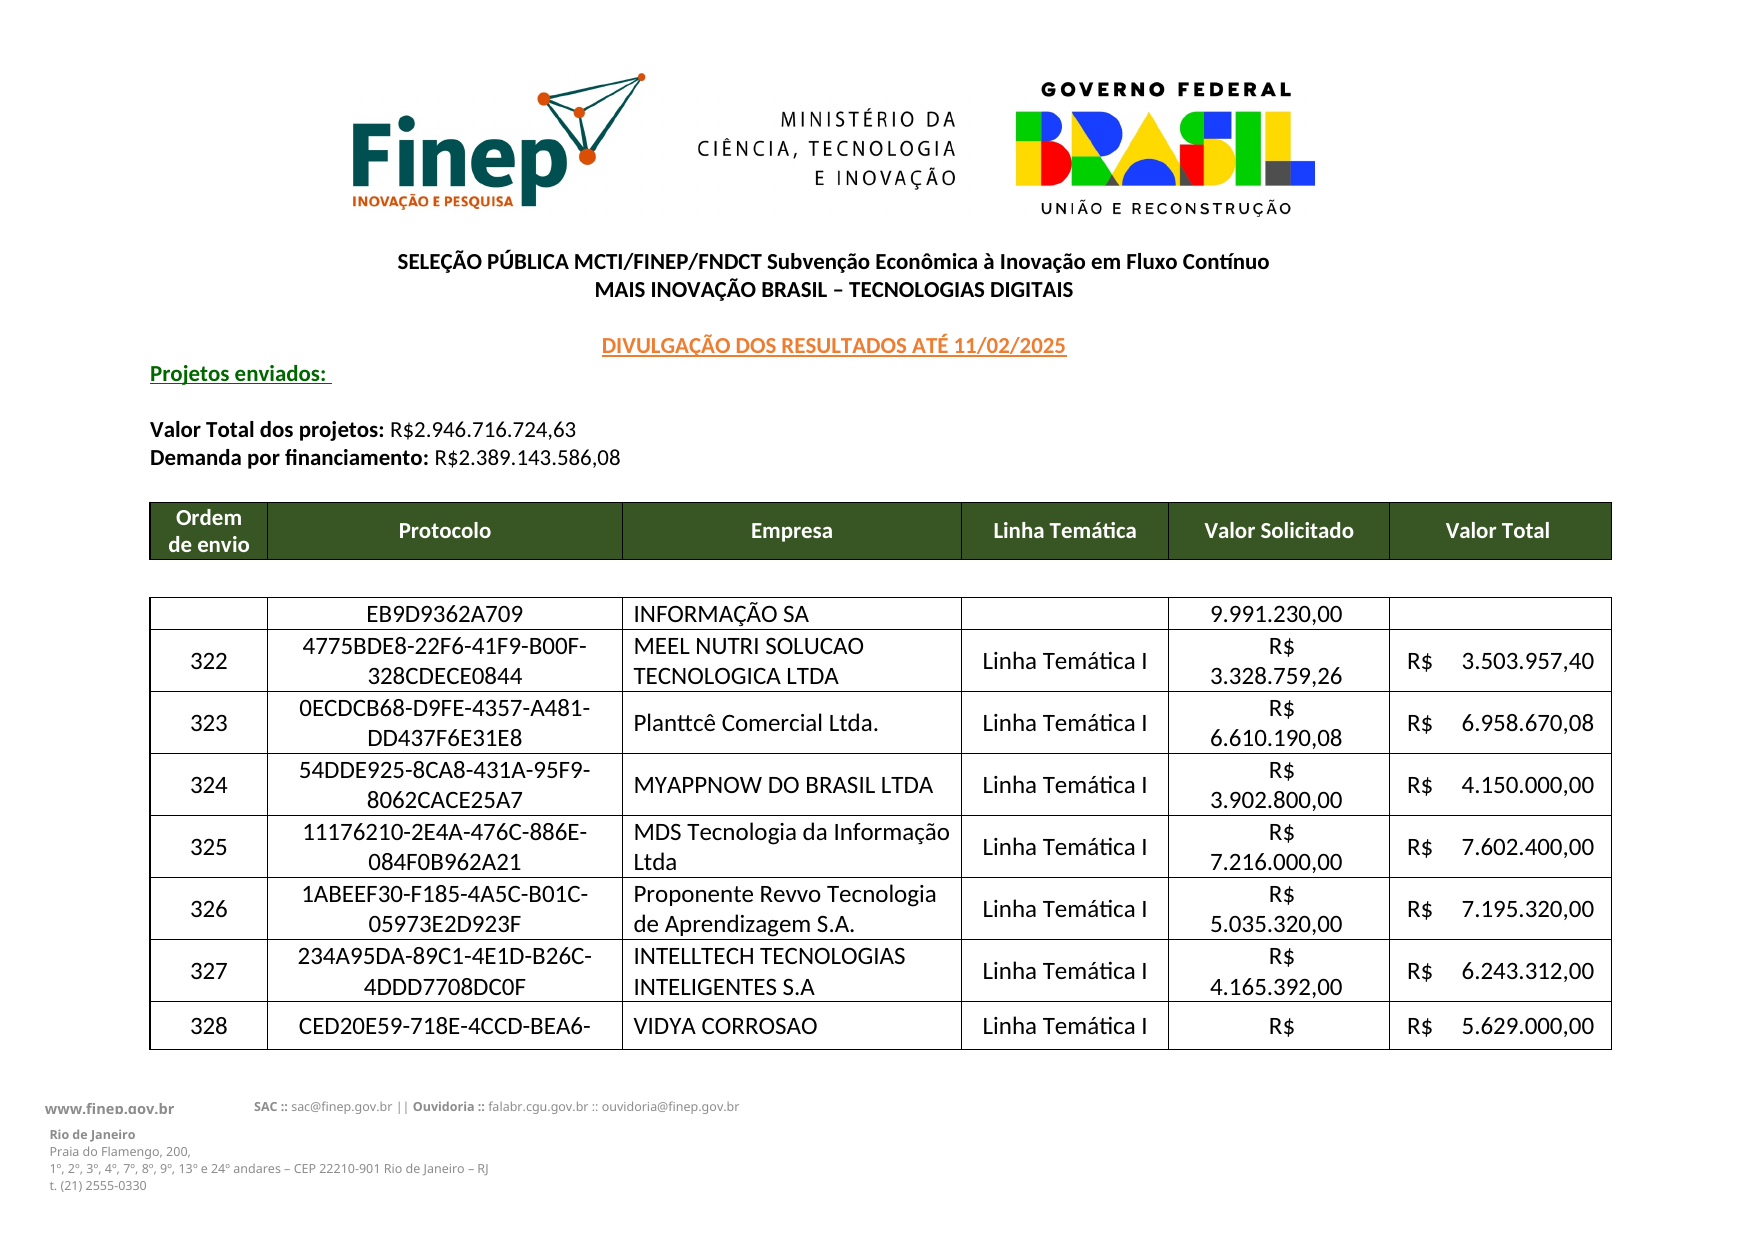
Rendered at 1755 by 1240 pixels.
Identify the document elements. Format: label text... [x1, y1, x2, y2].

table_cell R$ 3.902.800,00 [1169, 754, 1389, 815]
table_cell R$ 3.328.759,26 [1169, 630, 1389, 691]
table_cell Linha Temática I [962, 692, 1168, 753]
table_cell R$ 7.602.400,00 [1390, 816, 1611, 877]
table_cell R$ [1169, 1002, 1389, 1049]
table_cell R$ 6.243.312,00 [1390, 940, 1611, 1001]
table_cell 1ABEEF30-F185-4A5C-B01C-05973E2D923F [268, 878, 622, 939]
table_cell R$ 4.150.000,00 [1390, 754, 1611, 815]
table_cell 234A95DA-89C1-4E1D-B26C-4DDD7708DC0F [268, 940, 622, 1001]
table_cell 9.991.230,00 [1169, 598, 1389, 629]
table_cell [1390, 598, 1611, 629]
table_cell 326 [151, 878, 267, 939]
table_cell 325 [151, 816, 267, 877]
table_cell Linha Temática I [962, 940, 1168, 1001]
table_cell INTELLTECH TECNOLOGIAS INTELIGENTES S.A [623, 940, 961, 1001]
table_cell R$ 6.958.670,08 [1390, 692, 1611, 753]
table_cell MDS Tecnologia da Informação Ltda [623, 816, 961, 877]
table_cell Planttcê Comercial Ltda. [623, 692, 961, 753]
table_cell R$ 5.035.320,00 [1169, 878, 1389, 939]
table_cell R$ 3.503.957,40 [1390, 630, 1611, 691]
table_cell 328 [151, 1002, 267, 1049]
table_cell Linha Temática I [962, 754, 1168, 815]
table_cell VIDYA CORROSAO [623, 1002, 961, 1049]
table_cell [962, 598, 1168, 629]
table_cell 324 [151, 754, 267, 815]
table_cell MYAPPNOW DO BRASIL LTDA [623, 754, 961, 815]
table_cell R$ 4.165.392,00 [1169, 940, 1389, 1001]
table_cell INFORMAÇÃO SA [623, 598, 961, 629]
table_cell 0ECDCB68-D9FE-4357-A481-DD437F6E31E8 [268, 692, 622, 753]
table_cell R$ 7.195.320,00 [1390, 878, 1611, 939]
table_cell Linha Temática I [962, 630, 1168, 691]
table_cell 11176210-2E4A-476C-886E-084F0B962A21 [268, 816, 622, 877]
table_cell R$ 6.610.190,08 [1169, 692, 1389, 753]
table_cell 4775BDE8-22F6-41F9-B00F-328CDECE0844 [268, 630, 622, 691]
table_cell 322 [151, 630, 267, 691]
table_cell R$ 5.629.000,00 [1390, 1002, 1611, 1049]
table_cell Linha Temática I [962, 816, 1168, 877]
table_cell [151, 598, 267, 629]
table_cell R$ 7.216.000,00 [1169, 816, 1389, 877]
table_cell MEEL NUTRI SOLUCAO TECNOLOGICA LTDA [623, 630, 961, 691]
table_cell 327 [151, 940, 267, 1001]
table_cell 323 [151, 692, 267, 753]
table_cell Linha Temática I [962, 1002, 1168, 1049]
table_cell CED20E59-718E-4CCD-BEA6- [268, 1002, 622, 1049]
table_cell 54DDE925-8CA8-431A-95F9-8062CACE25A7 [268, 754, 622, 815]
table_cell EB9D9362A709 [268, 598, 622, 629]
table_cell Linha Temática I [962, 878, 1168, 939]
table_cell Proponente Revvo Tecnologia de Aprendizagem S.A. [623, 878, 961, 939]
